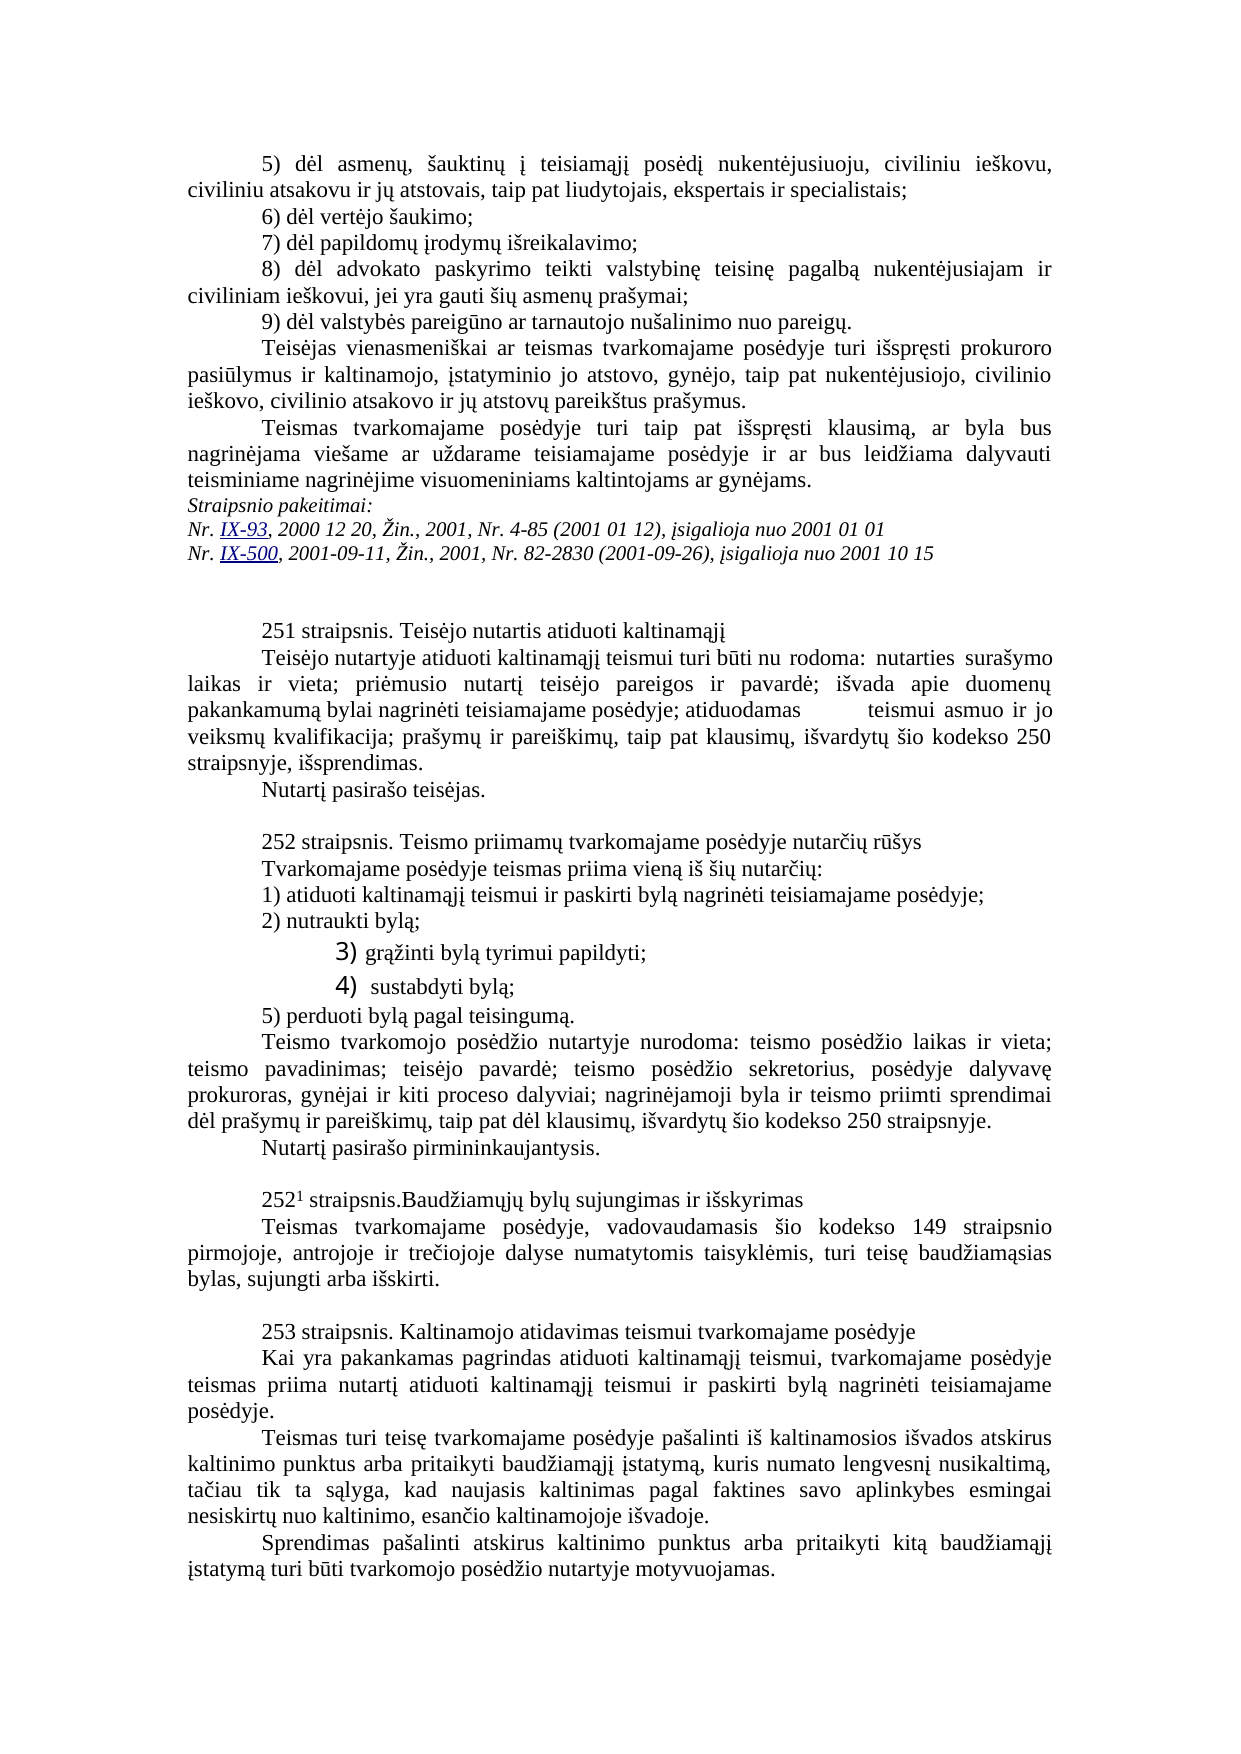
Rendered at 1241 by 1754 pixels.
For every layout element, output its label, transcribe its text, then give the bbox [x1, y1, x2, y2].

text Kai yra pakankamas pagrindas atiduoti kaltinamąjį teismui, tvarkomajame posėdyje teismas priima nutartį atiduoti kaltinamąjį teismui ir paskirti bylą nagrinėti teisiamajame posėdyje. [187, 1344, 1053, 1423]
text Nutartį pasirašo pirmininkaujantysis. [187, 1134, 1053, 1160]
text Sprendimas pašalinti atskirus kaltinimo punktus arba pritaikyti kitą baudžiamąjį įstatymą turi būti tvarkomojo posėdžio nutartyje motyvuojamas. [187, 1529, 1053, 1582]
text Teisėjas vienasmeniškai ar teismas tvarkomajame posėdyje turi išspręsti prokuroro pasiūlymus ir kaltinamojo, įstatyminio jo atstovo, gynėjo, taip pat nukentėjusiojo, civilinio ieškovo, civilinio atsakovo ir jų atstovų pareikštus prašymus. [187, 334, 1053, 413]
text 5) dėl asmenų, šauktinų į teisiamąjį posėdį nukentėjusiuoju, civiliniu ieškovu, civiliniu atsakovu ir jų atstovais, taip pat liudytojais, ekspertais ir specialistais; [187, 150, 1053, 203]
text 1) atiduoti kaltinamąjį teismui ir paskirti bylą nagrinėti teisiamajame posėdyje; [187, 881, 1053, 907]
text 8) dėl advokato paskyrimo teikti valstybinę teisinę pagalbą nukentėjusiajam ir civiliniam ieškovui, jei yra gauti šių asmenų prašymai; [187, 255, 1053, 308]
list grąžinti bylą tyrimui papildyti; [261, 934, 1053, 968]
text Teismas tvarkomajame posėdyje, vadovaudamasis šio kodekso 149 straipsnio pirmojoje, antrojoje ir trečiojoje dalyse numatytomis taisyklėmis, turi teisę baudžiamąsias bylas, sujungti arba išskirti. [187, 1213, 1053, 1292]
text Straipsnio pakeitimai: [187, 493, 1053, 517]
text 2) nutraukti bylą; [187, 907, 1053, 934]
text Teismas tvarkomajame posėdyje turi taip pat išspręsti klausimą, ar byla bus nagrinėjama viešame ar uždarame teisiamajame posėdyje ir ar bus leidžiama dalyvauti teisminiame nagrinėjime visuomeniniams kaltintojams ar gynėjams. [187, 413, 1053, 493]
text 7) dėl papildomų įrodymų išreikalavimo; [219, 229, 1053, 255]
text Nutartį pasirašo teisėjas. [218, 776, 1053, 802]
text 6) dėl vertėjo šaukimo; [219, 203, 1053, 229]
text 9) dėl valstybės pareigūno ar tarnautojo nušalinimo nuo pareigų. [187, 308, 1053, 334]
text Teisėjo nutartyje atiduoti kaltinamąjį teismui turi būti nu rodoma: nutarties surašymo laikas ir vieta; priėmusio nutartį teisėjo pareigos ir pavardė; išvada apie duomenų pakankamumą bylai nagrinėti teisiamajame posėdyje; atiduodamas teismui asmuo ir jo veiksmų kvalifikacija; prašymų ir pareiškimų, taip pat klausimų, išvardytų šio kodekso 250 straipsnyje, išsprendimas. [187, 644, 1053, 776]
text 2521 straipsnis.Baudžiamųjų bylų sujungimas ir išskyrimas [187, 1186, 1053, 1213]
text Tvarkomajame posėdyje teismas priima vieną iš šių nutarčių: [187, 855, 1053, 881]
text Teismas turi teisę tvarkomajame posėdyje pašalinti iš kaltinamosios išvados atskirus kaltinimo punktus arba pritaikyti baudžiamąjį įstatymą, kuris numato lengvesnį nusikaltimą, tačiau tik ta sąlyga, kad naujasis kaltinimas pagal faktines savo aplinkybes esmingai nesiskirtų nuo kaltinimo, esančio kaltinamojoje išvadoje. [187, 1423, 1053, 1529]
text Teismo tvarkomojo posėdžio nutartyje nurodoma: teismo posėdžio laikas ir vieta; teismo pavadinimas; teisėjo pavardė; teismo posėdžio sekretorius, posėdyje dalyvavę prokuroras, gynėjai ir kiti proceso dalyviai; nagrinėjamoji byla ir teismo priimti sprendimai dėl prašymų ir pareiškimų, taip pat dėl klausimų, išvardytų šio kodekso 250 straipsnyje. [187, 1028, 1053, 1134]
list sustabdyti bylą; [261, 968, 1053, 1002]
text Nr. IX-500, 2001-09-11, Žin., 2001, Nr. 82-2830 (2001-09-26), įsigalioja nuo 2001 10 15 [187, 541, 1053, 565]
text 252 straipsnis. Teismo priimamų tvarkomajame posėdyje nutarčių rūšys [187, 828, 1053, 855]
text 5) perduoti bylą pagal teisingumą. [187, 1002, 1053, 1028]
text 253 straipsnis. Kaltinamojo atidavimas teismui tvarkomajame posėdyje [187, 1318, 1053, 1344]
text Nr. IX-93, 2000 12 20, Žin., 2001, Nr. 4-85 (2001 01 12), įsigalioja nuo 2001 01 01 [187, 517, 1053, 541]
text 251 straipsnis. Teisėjo nutartis atiduoti kaltinamąjį [187, 617, 1053, 644]
